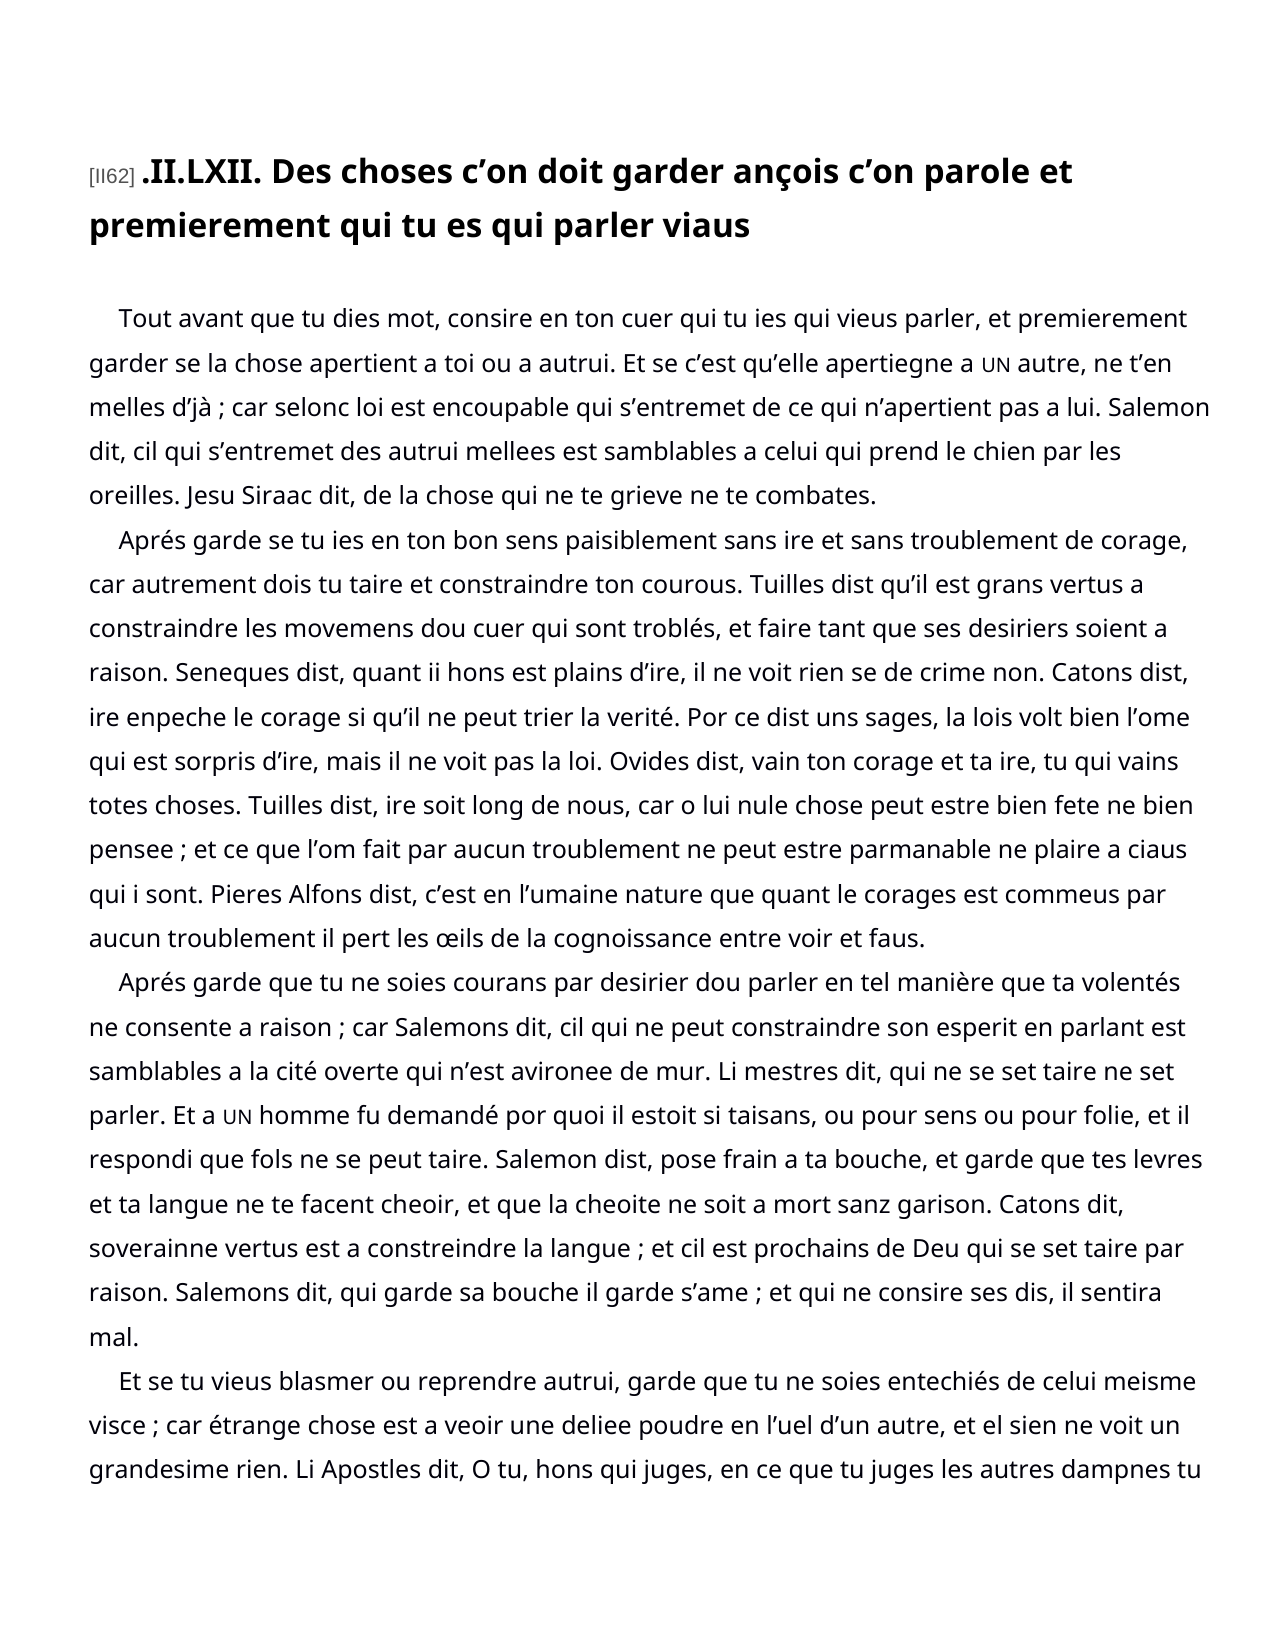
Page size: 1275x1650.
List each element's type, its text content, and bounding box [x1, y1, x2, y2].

text Tout avant que tu dies mot, consire en ton cuer qui tu ies qui vieus parler, et premierement garder se la chose apertient a toi ou a autrui. Et se c’est qu’elle apertiegne a un autre, ne t’en melles d’jà ; car selonc loi est encoupable qui s’entremet de ce qui n’apertient pas a lui. Salemon dit, cil qui s’entremet des autrui mellees est samblables a celui qui prend le chien par les oreilles. Jesu Siraac dit, de la chose qui ne te grieve ne te combates. [89, 301, 1216, 512]
text Aprés garde que tu ne soies courans par desirier dou parler en tel manière que ta volentés ne consente a raison ; car Salemons dit, cil qui ne peut constraindre son esperit en parlant est samblables a la cité overte qui n’est avironee de mur. Li mestres dit, qui ne se set taire ne set parler. Et a un homme fu demandé por quoi il estoit si taisans, ou pour sens ou pour folie, et il respondi que fols ne se peut taire. Salemon dist, pose frain a ta bouche, et garde que tes levres et ta langue ne te facent cheoir, et que la cheoite ne soit a mort sanz garison. Catons dit, soverainne vertus est a constreindre la langue ; et cil est prochains de Deu qui se set taire par raison. Salemons dit, qui garde sa bouche il garde s’ame ; et qui ne consire ses dis, il sentira mal. [89, 965, 1216, 1353]
text Aprés garde se tu ies en ton bon sens paisiblement sans ire et sans troublement de corage, car autrement dois tu taire et constraindre ton courous. Tuilles dist qu’il est grans vertus a constraindre les movemens dou cuer qui sont troblés, et faire tant que ses desiriers soient a raison. Seneques dist, quant ii hons est plains d’ire, il ne voit rien se de crime non. Catons dist, ire enpeche le corage si qu’il ne peut trier la verité. Por ce dist uns sages, la lois volt bien l’ome qui est sorpris d’ire, mais il ne voit pas la loi. Ovides dist, vain ton corage et ta ire, tu qui vains totes choses. Tuilles dist, ire soit long de nous, car o lui nule chose peut estre bien fete ne bien pensee ; et ce que l’om fait par aucun troublement ne peut estre parmanable ne plaire a ciaus qui i sont. Pieres Alfons dist, c’est en l’umaine nature que quant le corages est commeus par aucun troublement il pert les œils de la cognoissance entre voir et faus. [89, 522, 1216, 955]
text Et se tu vieus blasmer ou reprendre autrui, garde que tu ne soies entechiés de celui meisme visce ; car étrange chose est a veoir une deliee poudre en l’uel d’un autre, et el sien ne voit un grandesime rien. Li Apostles dit, O tu, hons qui juges, en ce que tu juges les autres dampnes tu [89, 1363, 1216, 1486]
subtitle [II62] .II.LXII. Des choses c’on doit garder ançois c’on parole et premierement qui tu es qui parler viaus [89, 148, 1216, 248]
